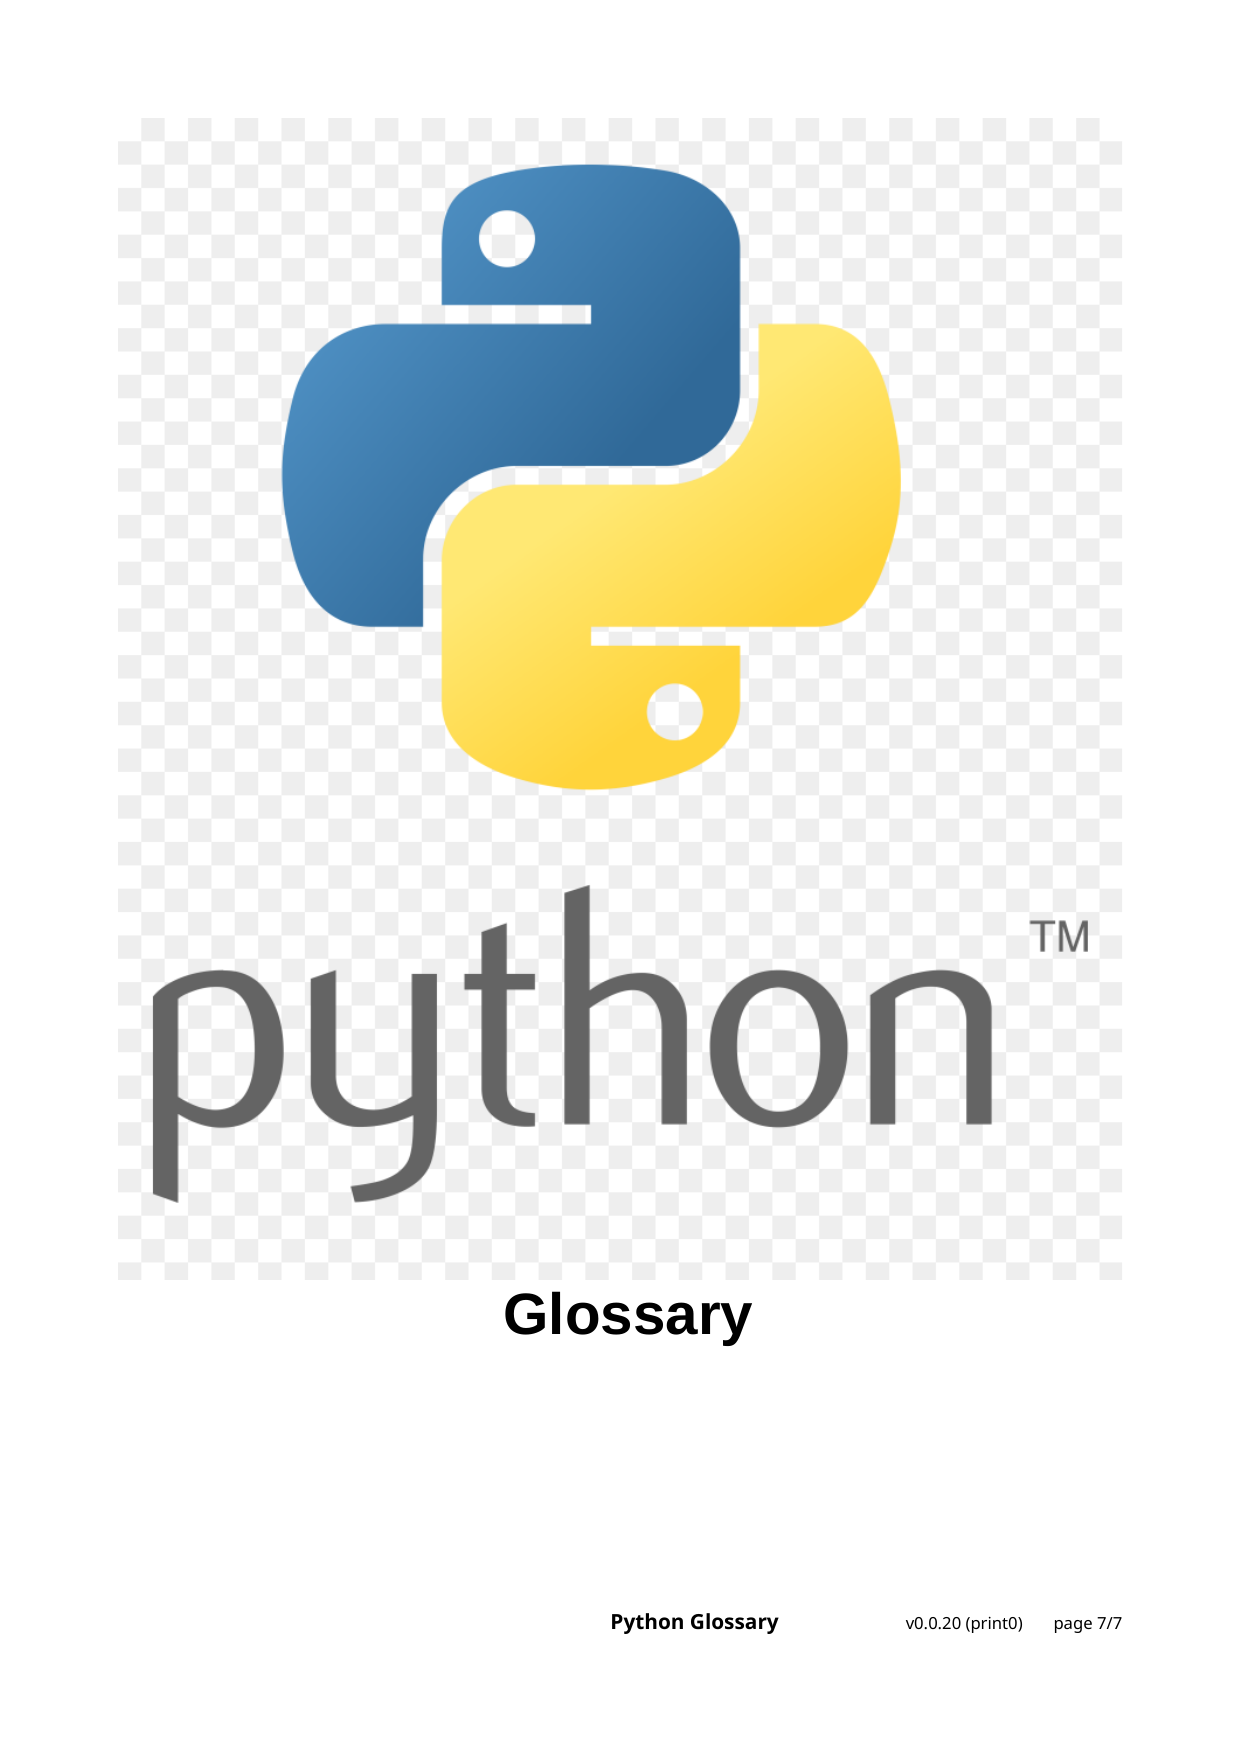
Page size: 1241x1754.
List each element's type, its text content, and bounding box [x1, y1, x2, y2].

picture [118, 118, 1123, 1280]
title Glossary [118, 1280, 1122, 1347]
